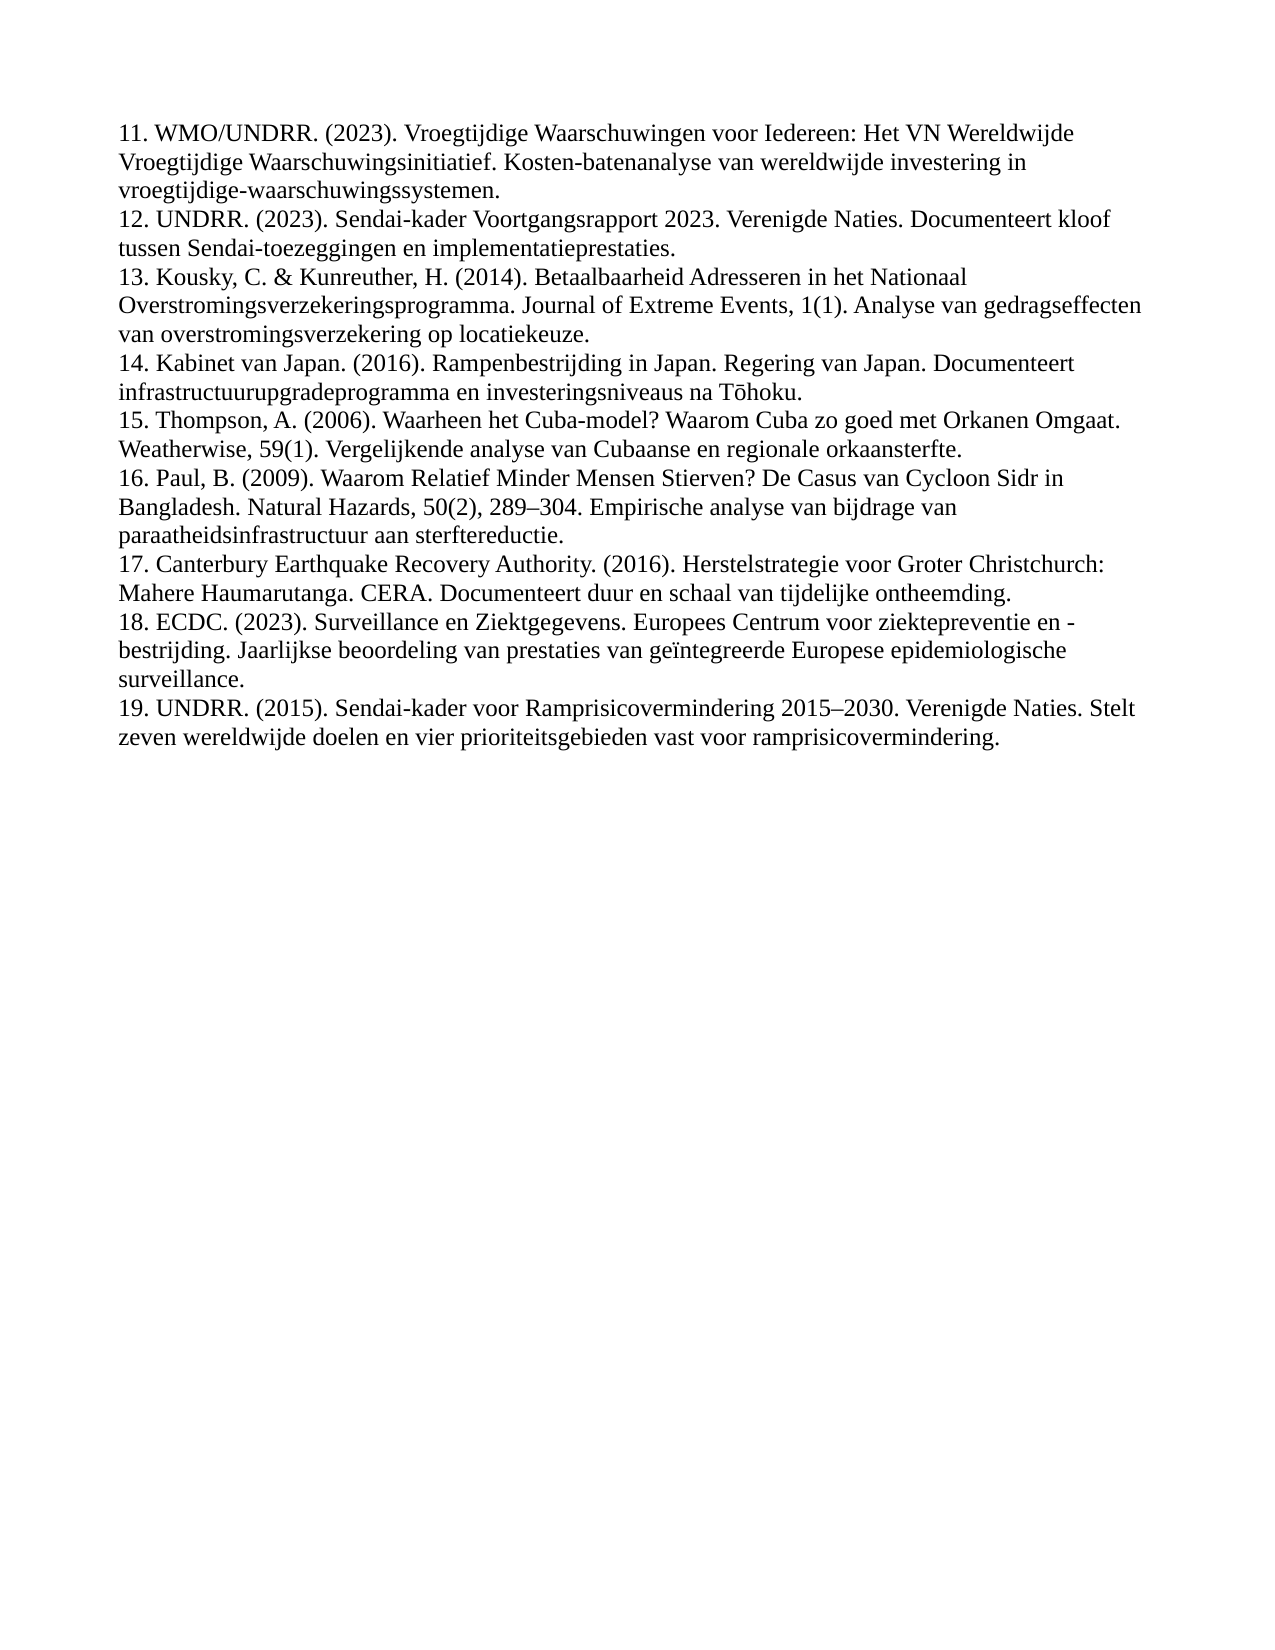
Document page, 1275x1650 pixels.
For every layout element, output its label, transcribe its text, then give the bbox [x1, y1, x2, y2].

text 14. Kabinet van Japan. (2016). Rampenbestrijding in Japan. Regering van Japan. Documenteert infrastructuurupgradeprogramma en investeringsniveaus na Tōhoku. [118, 348, 1157, 406]
text 17. Canterbury Earthquake Recovery Authority. (2016). Herstelstrategie voor Groter Christchurch: Mahere Haumarutanga. CERA. Documenteert duur en schaal van tijdelijke ontheemding. [118, 549, 1157, 607]
text 16. Paul, B. (2009). Waarom Relatief Minder Mensen Stierven? De Casus van Cycloon Sidr in Bangladesh. Natural Hazards, 50(2), 289–304. Empirische analyse van bijdrage van paraatheidsinfrastructuur aan sterftereductie. [118, 463, 1157, 549]
text 18. ECDC. (2023). Surveillance en Ziektgegevens. Europees Centrum voor ziektepreventie en -bestrijding. Jaarlijkse beoordeling van prestaties van geïntegreerde Europese epidemiologische surveillance. [118, 607, 1157, 693]
text 12. UNDRR. (2023). Sendai-kader Voortgangsrapport 2023. Verenigde Naties. Documenteert kloof tussen Sendai-toezeggingen en implementatieprestaties. [118, 204, 1157, 262]
text 13. Kousky, C. & Kunreuther, H. (2014). Betaalbaarheid Adresseren in het Nationaal Overstromingsverzekeringsprogramma. Journal of Extreme Events, 1(1). Analyse van gedragseffecten van overstromingsverzekering op locatiekeuze. [118, 262, 1157, 348]
text 11. WMO/UNDRR. (2023). Vroegtijdige Waarschuwingen voor Iedereen: Het VN Wereldwijde Vroegtijdige Waarschuwingsinitiatief. Kosten-batenanalyse van wereldwijde investering in vroegtijdige-waarschuwingssystemen. [118, 118, 1157, 204]
text 19. UNDRR. (2015). Sendai-kader voor Ramprisicovermindering 2015–2030. Verenigde Naties. Stelt zeven wereldwijde doelen en vier prioriteitsgebieden vast voor ramprisicovermindering. [118, 693, 1157, 751]
text 15. Thompson, A. (2006). Waarheen het Cuba-model? Waarom Cuba zo goed met Orkanen Omgaat. Weatherwise, 59(1). Vergelijkende analyse van Cubaanse en regionale orkaansterfte. [118, 406, 1157, 463]
